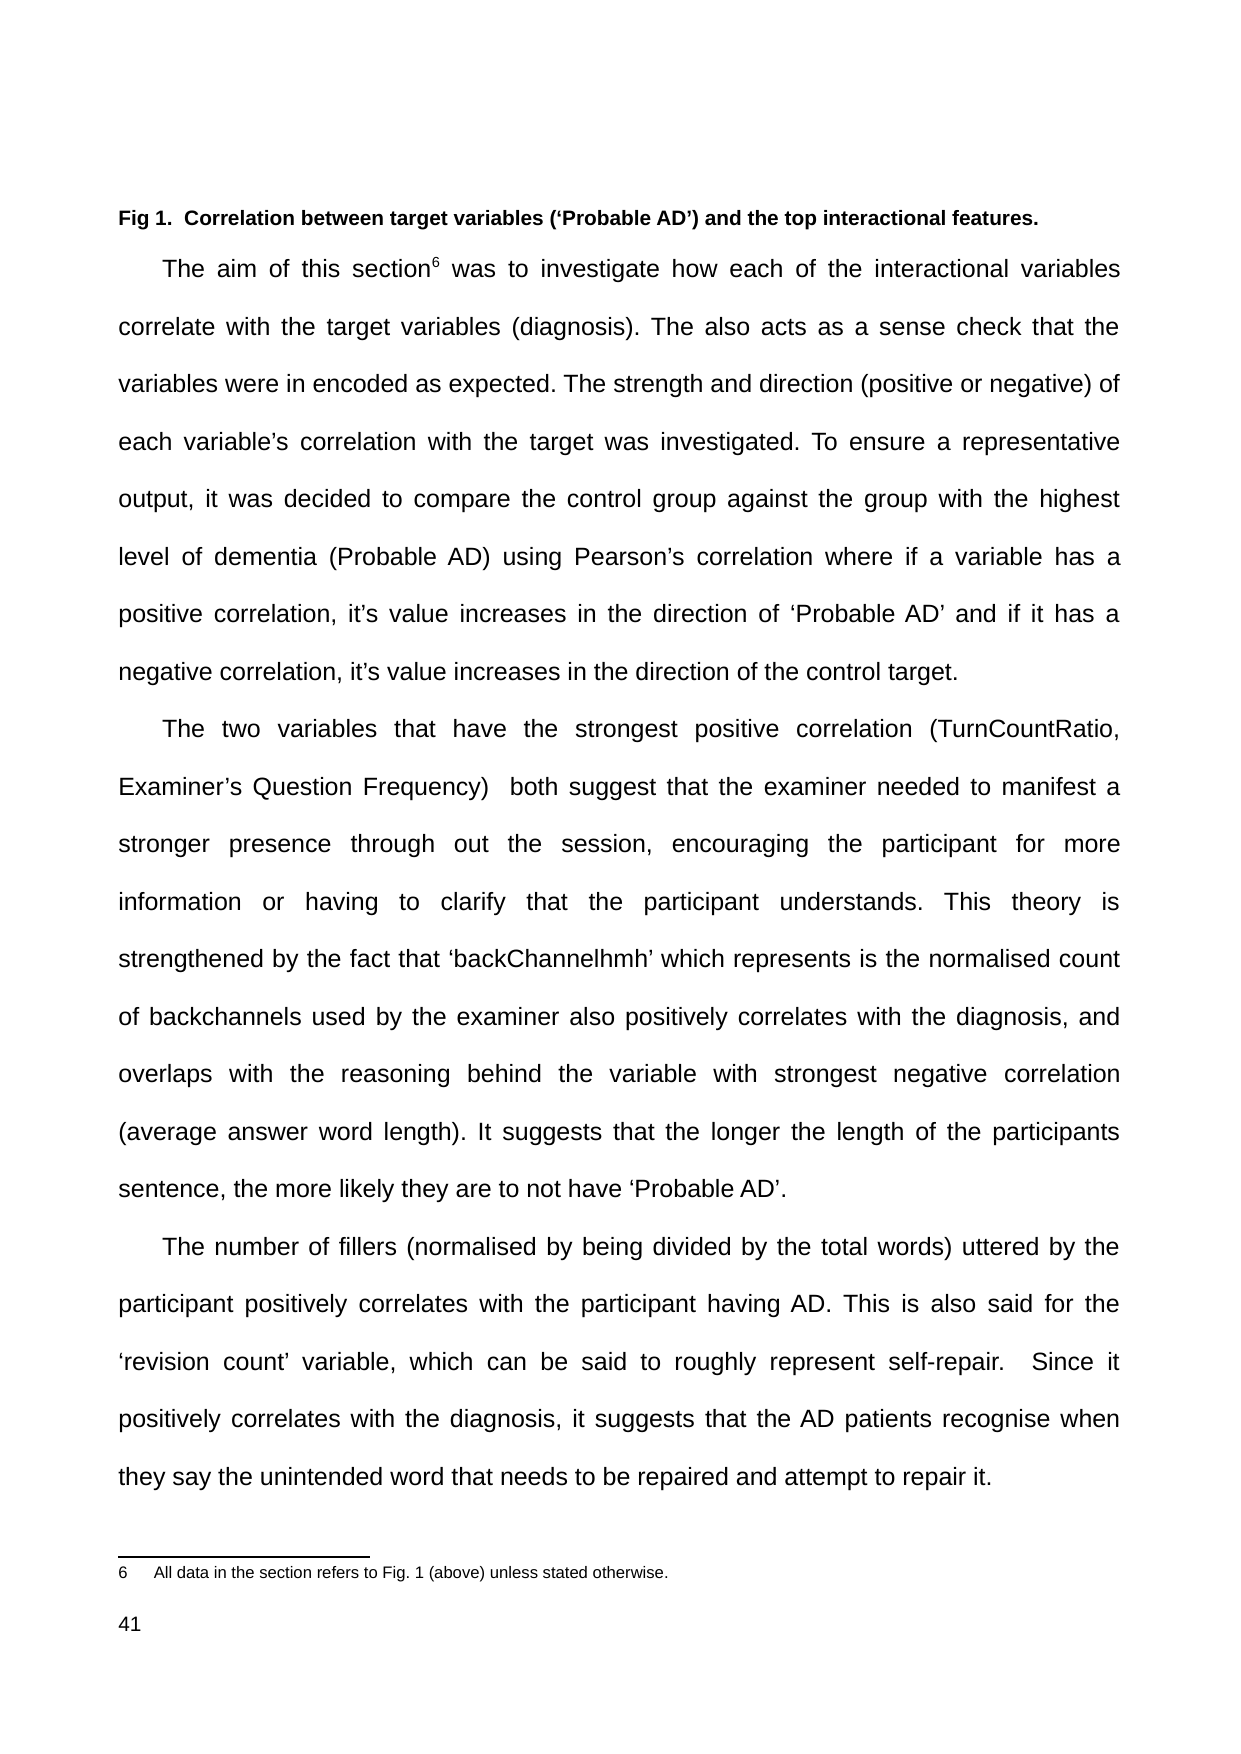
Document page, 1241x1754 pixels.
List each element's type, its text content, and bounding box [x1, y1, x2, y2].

text Fig 1. Correlation between target variables (‘Probable AD’) and the top interactional features. [118, 206, 1122, 230]
text The number of fillers (normalised by being divided by the total words) uttered by the participant positively correlates with the participant having AD. This is also said for the ‘revision count’ variable, which can be said to roughly represent self-repair. Since it positively correlates with the diagnosis, it suggests that the AD patients recognise when they say the unintended word that needs to be repaired and attempt to repair it. [118, 1232, 1122, 1490]
text The two variables that have the strongest positive correlation (TurnCountRatio, Examiner’s Question Frequency) both suggest that the examiner needed to manifest a stronger presence through out the session, encouraging the participant for more information or having to clarify that the participant understands. This theory is strengthened by the fact that ‘backChannelhmh’ which represents is the normalised count of backchannels used by the examiner also positively correlates with the diagnosis, and overlaps with the reasoning behind the variable with strongest negative correlation (average answer word length). It suggests that the longer the length of the participants sentence, the more likely they are to not have ‘Probable AD’. [118, 714, 1122, 1203]
text The aim of this section was to investigate how each of the interactional variables correlate with the target variables (diagnosis). The also acts as a sense check that the variables were in encoded as expected. The strength and direction (positive or negative) of each variable’s correlation with the target was investigated. To ensure a representative output, it was decided to compare the control group against the group with the highest level of dementia (Probable AD) using Pearson’s correlation where if a variable has a positive correlation, it’s value increases in the direction of ‘Probable AD’ and if it has a negative correlation, it’s value increases in the direction of the control target. [118, 254, 1122, 685]
text All data in the section refers to Fig. 1 (above) unless stated otherwise. [118, 1563, 1122, 1582]
